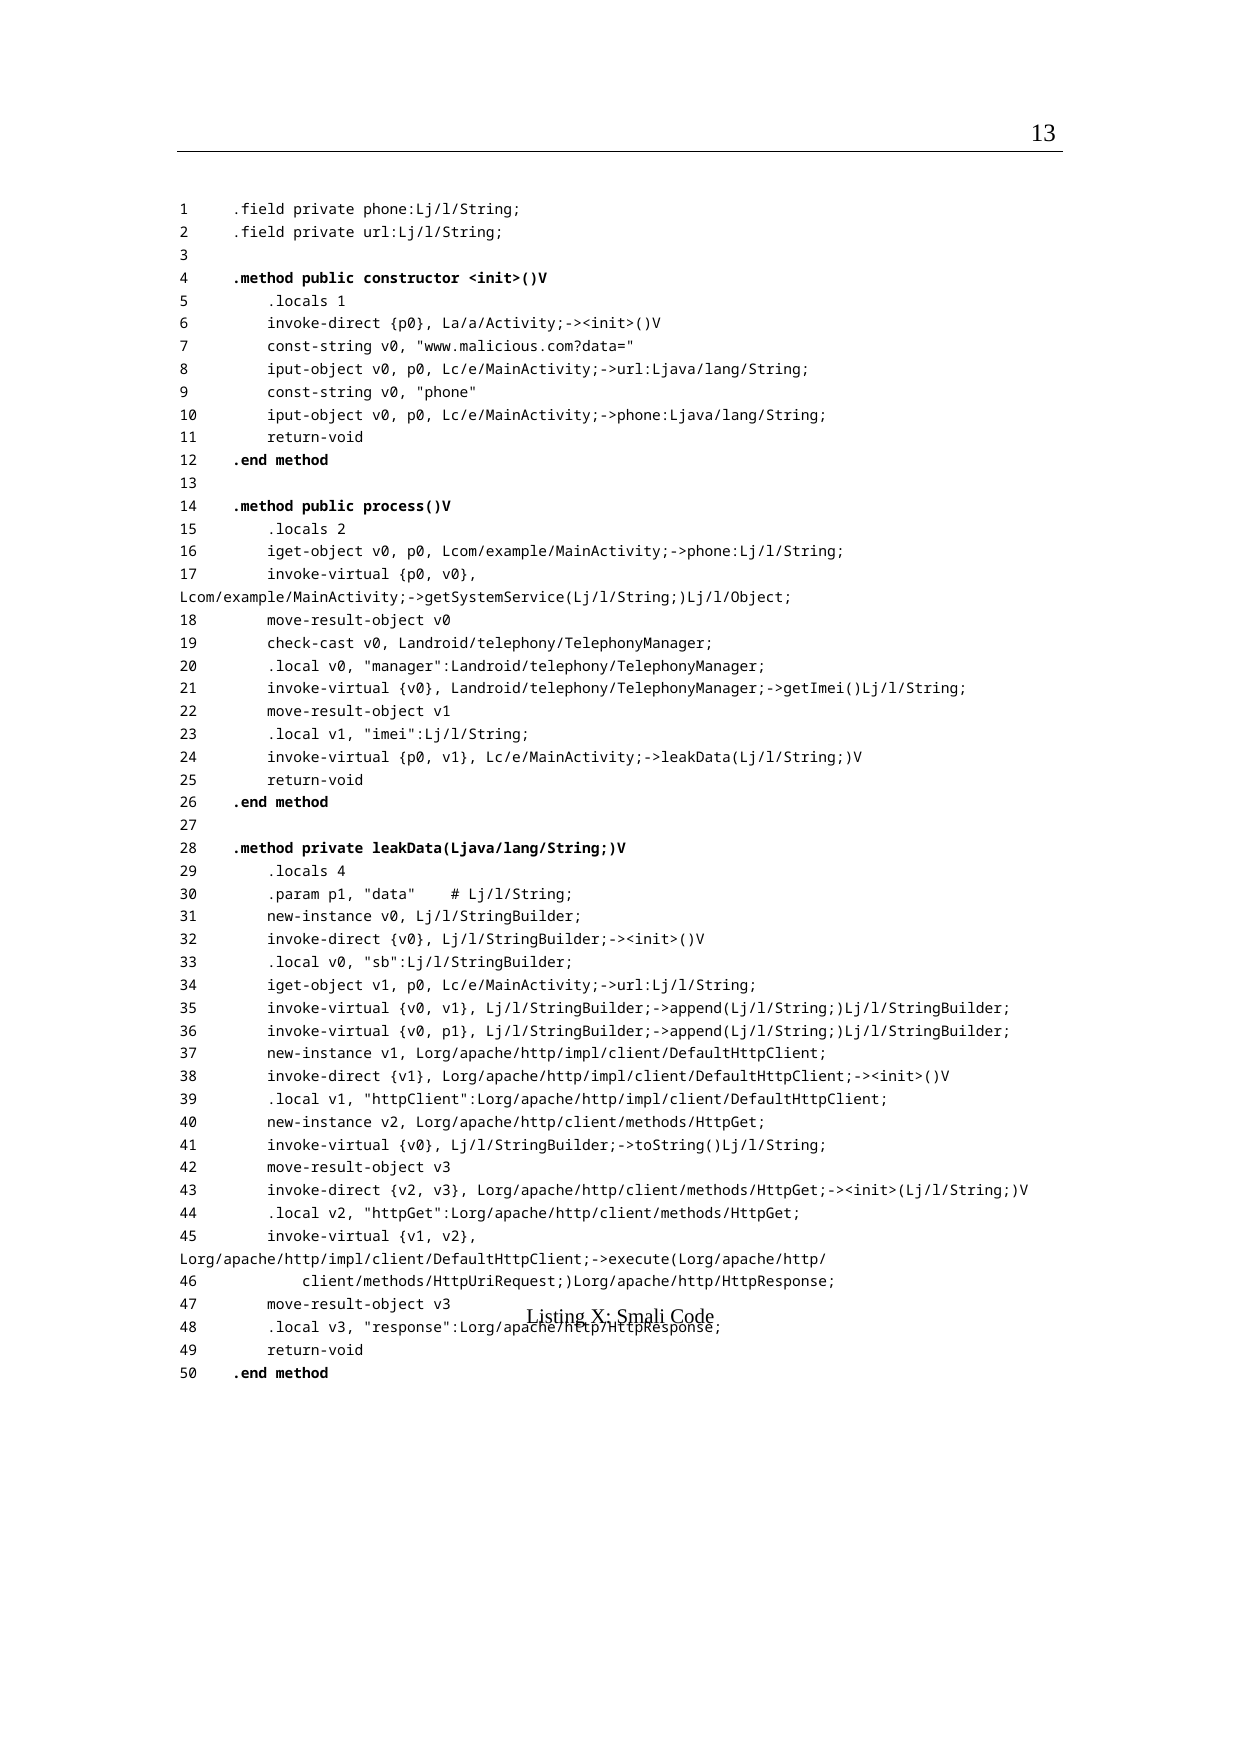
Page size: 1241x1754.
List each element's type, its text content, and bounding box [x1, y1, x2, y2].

text Listing X: Smali Code [177, 1303, 1063, 1328]
